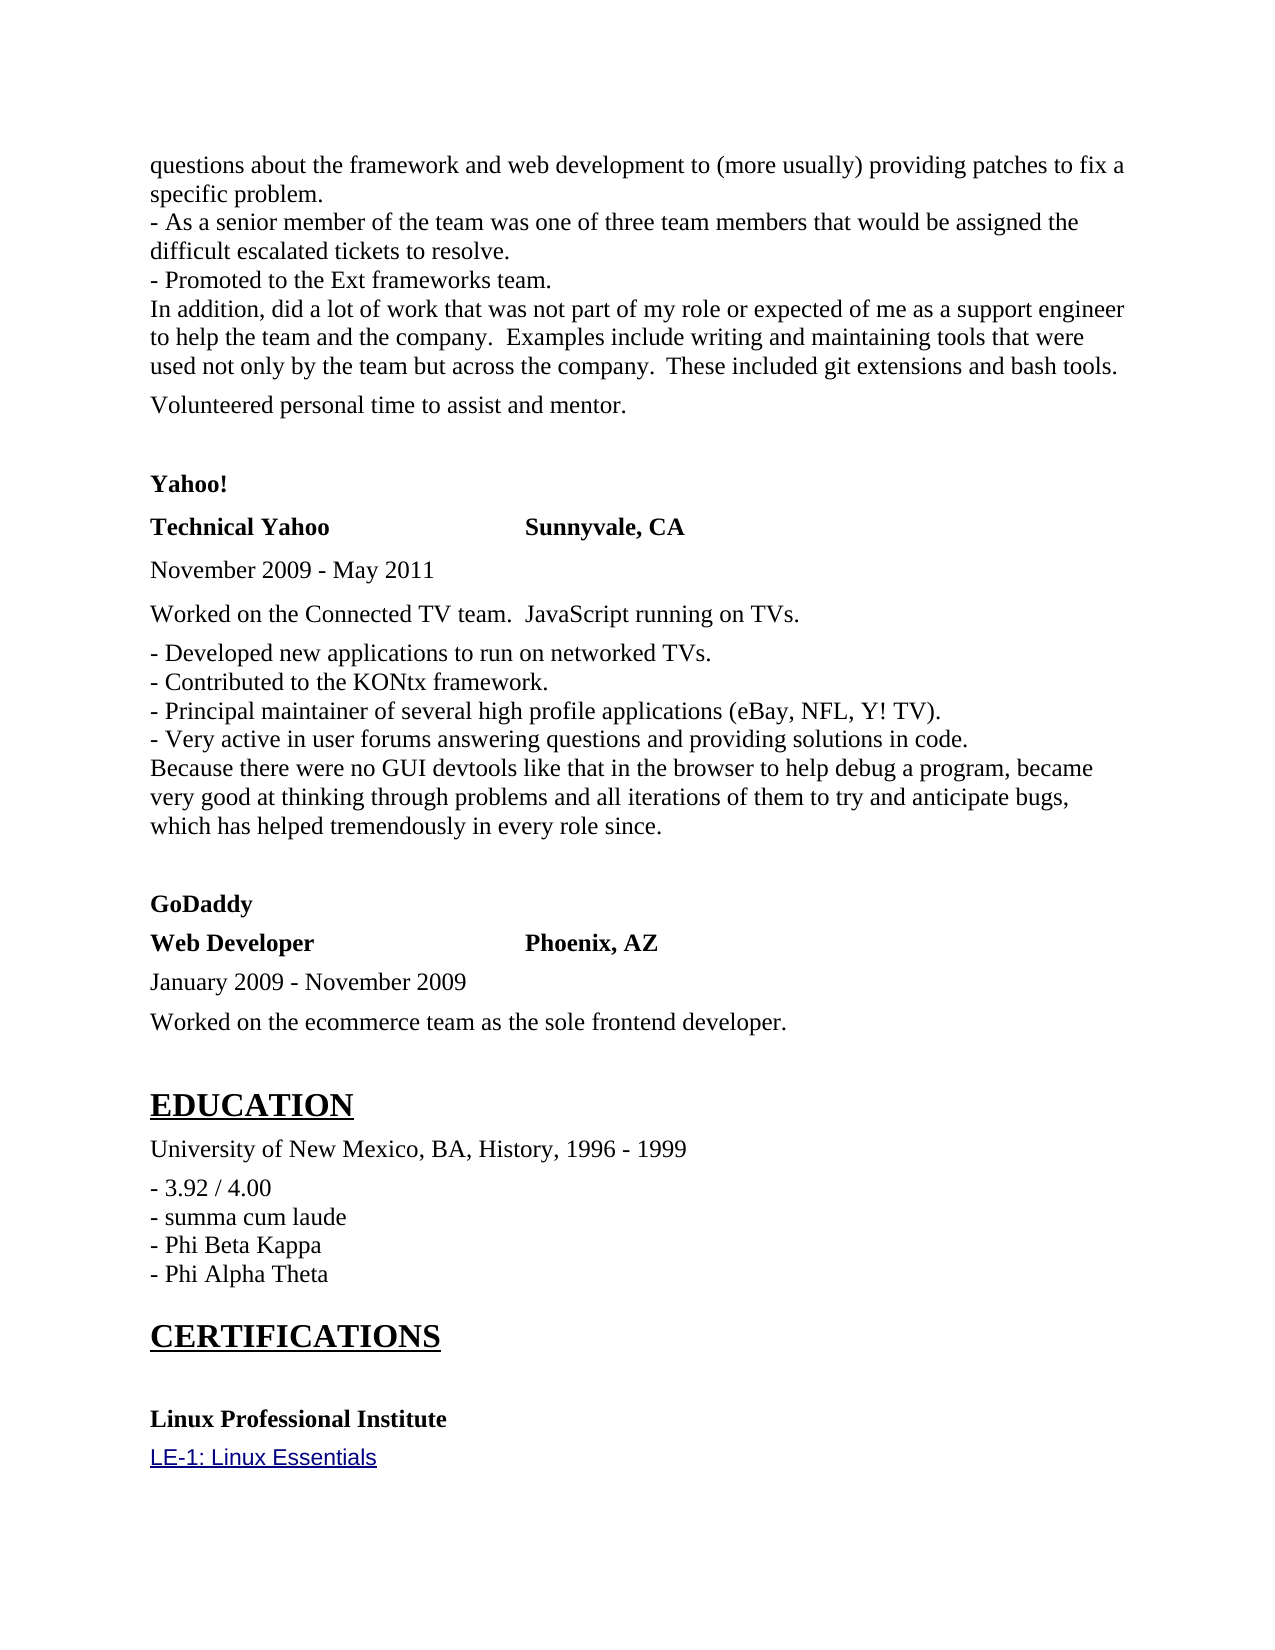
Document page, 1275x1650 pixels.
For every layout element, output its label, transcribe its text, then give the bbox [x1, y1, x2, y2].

text In addition, did a lot of work that was not part of my role or expected of me as a support engineer to help the team and the company. Examples include writing and maintaining tools that were used not only by the team but across the company. These included git extensions and bash tools. [150, 294, 1125, 380]
text University of New Mexico, BA, History, 1996 - 1999 [150, 1134, 1125, 1162]
list - Contributed to the KONtx framework. [150, 667, 1125, 696]
list - 3.92 / 4.00 [150, 1173, 1125, 1202]
text GoDaddy [150, 889, 1125, 918]
list questions about the framework and web development to (more usually) providing patches to fix a specific problem. [150, 150, 1125, 207]
text January 2009 - November 2009 [150, 967, 1125, 996]
text Volunteered personal time to assist and mentor. [150, 390, 1125, 419]
text Linux Professional Institute [150, 1404, 1125, 1433]
text CERTIFICATIONS [150, 1317, 1125, 1355]
list - Phi Beta Kappa [150, 1230, 1125, 1259]
list - Promoted to the Ext frameworks team. [150, 265, 1125, 294]
list - Very active in user forums answering questions and providing solutions in code. [150, 724, 1125, 753]
text November 2009 - May 2011 [150, 556, 1125, 584]
text Web Developer Phoenix, AZ [150, 928, 1125, 957]
text Worked on the ecommerce team as the sole frontend developer. [150, 1007, 1125, 1035]
list - Developed new applications to run on networked TVs. [150, 638, 1125, 667]
text Because there were no GUI devtools like that in the browser to help debug a program, became very good at thinking through problems and all iterations of them to try and anticipate bugs, which has helped tremendously in every role since. [150, 753, 1125, 839]
text LE-1: Linux Essentials [150, 1444, 1125, 1470]
text Technical Yahoo Sunnyvale, CA [150, 512, 1125, 541]
list - summa cum laude [150, 1202, 1125, 1230]
text Yahoo! [150, 469, 1125, 497]
text Worked on the Connected TV team. JavaScript running on TVs. [150, 599, 1125, 628]
list - As a senior member of the team was one of three team members that would be assigned the difficult escalated tickets to resolve. [150, 207, 1125, 265]
list - Principal maintainer of several high profile applications (eBay, NFL, Y! TV). [150, 696, 1125, 724]
list - Phi Alpha Theta [150, 1259, 1125, 1288]
text EDUCATION [150, 1085, 1125, 1123]
